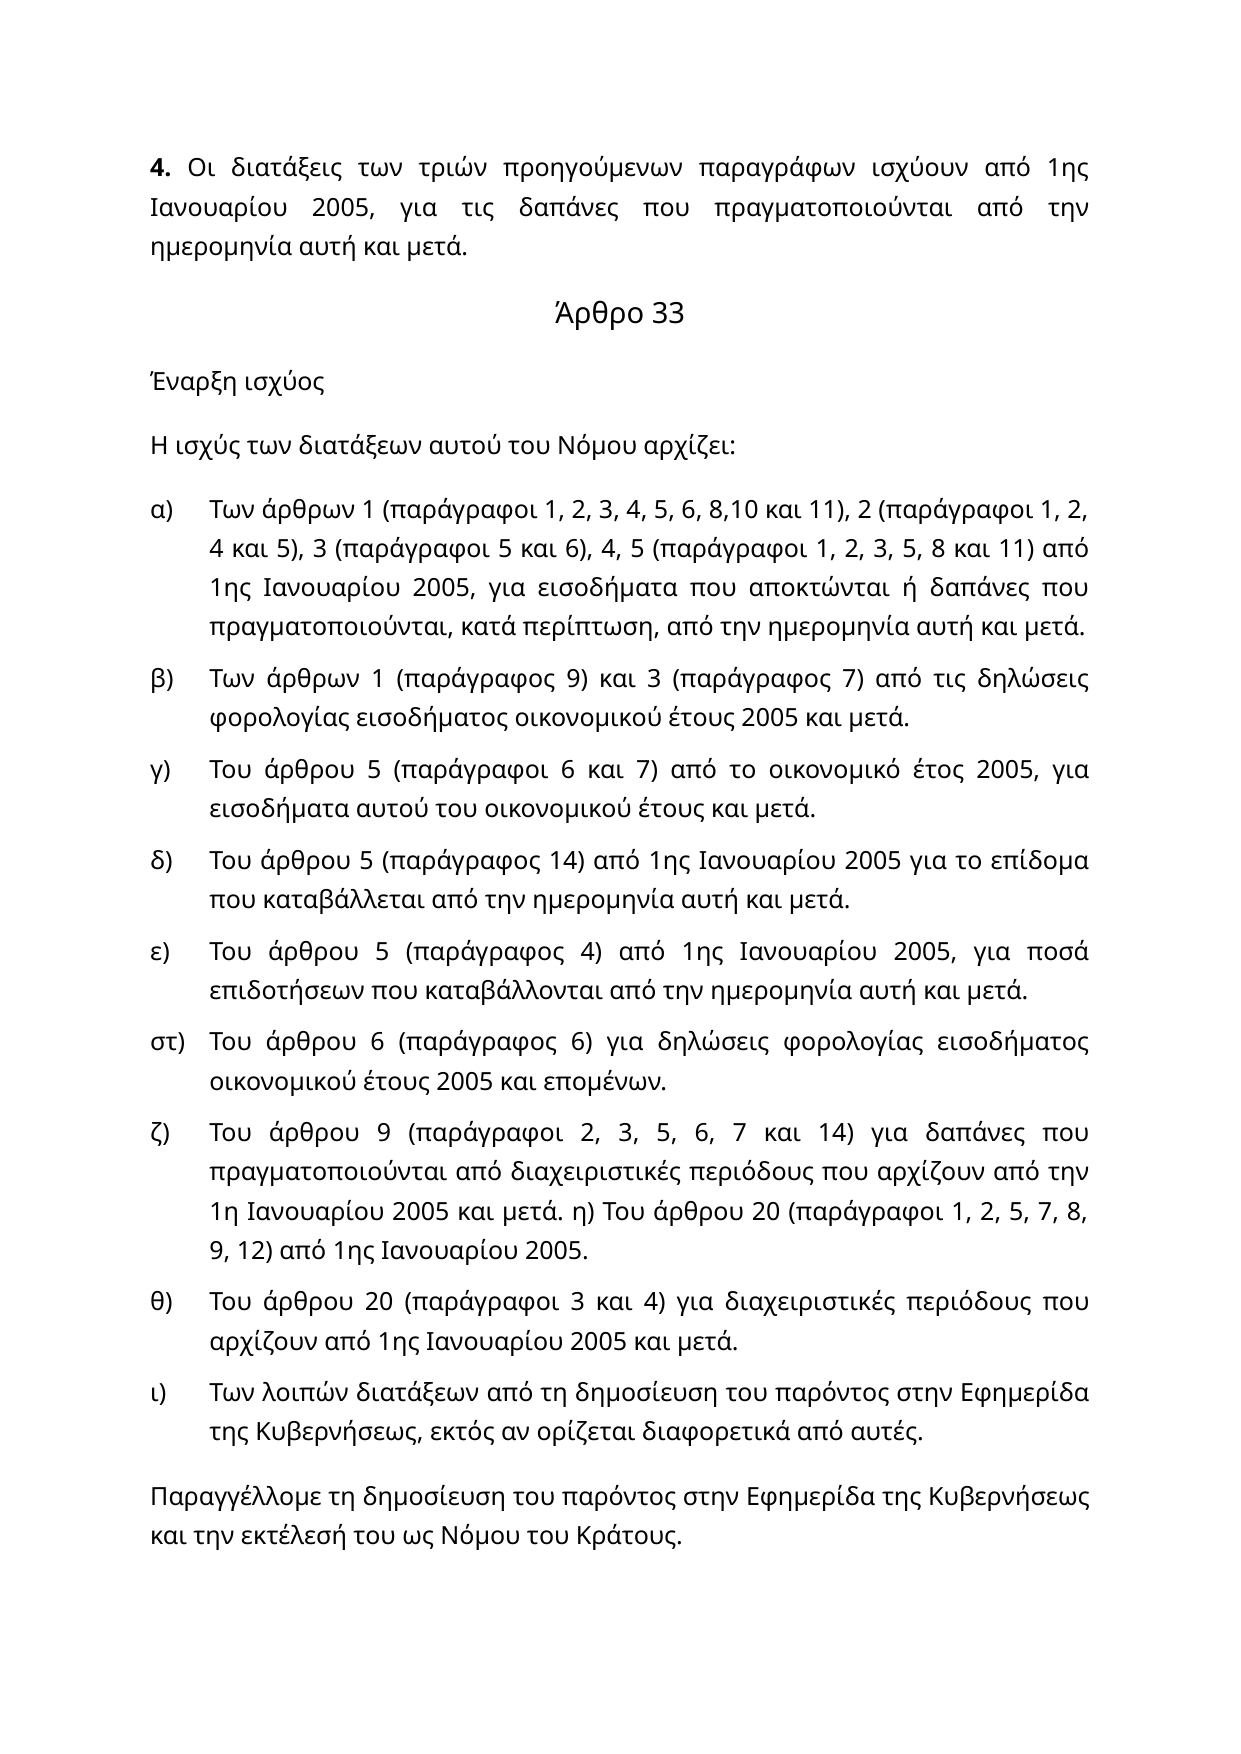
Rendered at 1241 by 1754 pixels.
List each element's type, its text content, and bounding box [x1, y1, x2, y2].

text 4. Οι διατάξεις των τριών προηγούμενων παραγράφων ισχύουν από 1ης Ιανουαρίου 2005, για τις δαπάνες που πραγματοποιούνται από την ημερομηνία αυτή και μετά. [150, 150, 1090, 262]
list ι) Των λοιπών διατάξεων από τη δημοσίευση του παρόντος στην Εφημερίδα της Κυβερνήσεως, εκτός αν ορίζεται διαφορετικά από αυτές. [150, 1375, 1090, 1448]
list θ) Του άρθρου 20 (παράγραφοι 3 και 4) για διαχειριστικές περιόδους που αρχίζουν από 1ης Ιανουαρίου 2005 και μετά. [150, 1284, 1090, 1357]
list γ) Του άρθρου 5 (παράγραφοι 6 και 7) από το οικονομικό έτος 2005, για εισοδήματα αυτού του οικονομικού έτους και μετά. [150, 751, 1090, 825]
list δ) Του άρθρου 5 (παράγραφος 14) από 1ης Ιανουαρίου 2005 για το επίδομα που καταβάλλεται από την ημερομηνία αυτή και μετά. [150, 842, 1090, 916]
text Έναρξη ισχύος [150, 363, 1090, 397]
text Παραγγέλλομε τη δημοσίευση του παρόντος στην Εφημερίδα της Κυβερνήσεως και την εκτέλεσή του ως Νόμου του Κράτους. [150, 1478, 1090, 1551]
subtitle Άρθρο 33 [150, 292, 1090, 332]
list στ) Του άρθρου 6 (παράγραφος 6) για δηλώσεις φορολογίας εισοδήματος οικονομικού έτους 2005 και επομένων. [150, 1024, 1090, 1097]
list α) Των άρθρων 1 (παράγραφοι 1, 2, 3, 4, 5, 6, 8,10 και 11), 2 (παράγραφοι 1, 2, 4 και 5), 3 (παράγραφοι 5 και 6), 4, 5 (παράγραφοι 1, 2, 3, 5, 8 και 11) από 1ης Ιανουαρίου 2005, για εισοδήματα που αποκτώνται ή δαπάνες που πραγματοποιούνται, κατά περίπτωση, από την ημερομηνία αυτή και μετά. [150, 491, 1090, 643]
list ζ) Του άρθρου 9 (παράγραφοι 2, 3, 5, 6, 7 και 14) για δαπάνες που πραγματοποιούνται από διαχειριστικές περιόδους που αρχίζουν από την 1η Ιανουαρίου 2005 και μετά. η) Του άρθρου 20 (παράγραφοι 1, 2, 5, 7, 8, 9, 12) από 1ης Ιανουαρίου 2005. [150, 1115, 1090, 1266]
list β) Των άρθρων 1 (παράγραφος 9) και 3 (παράγραφος 7) από τις δηλώσεις φορολογίας εισοδήματος οικονομικού έτους 2005 και μετά. [150, 661, 1090, 734]
text Η ισχύς των διατάξεων αυτού του Νόμου αρχίζει: [150, 427, 1090, 461]
list ε) Του άρθρου 5 (παράγραφος 4) από 1ης Ιανουαρίου 2005, για ποσά επιδοτήσεων που καταβάλλονται από την ημερομηνία αυτή και μετά. [150, 933, 1090, 1006]
